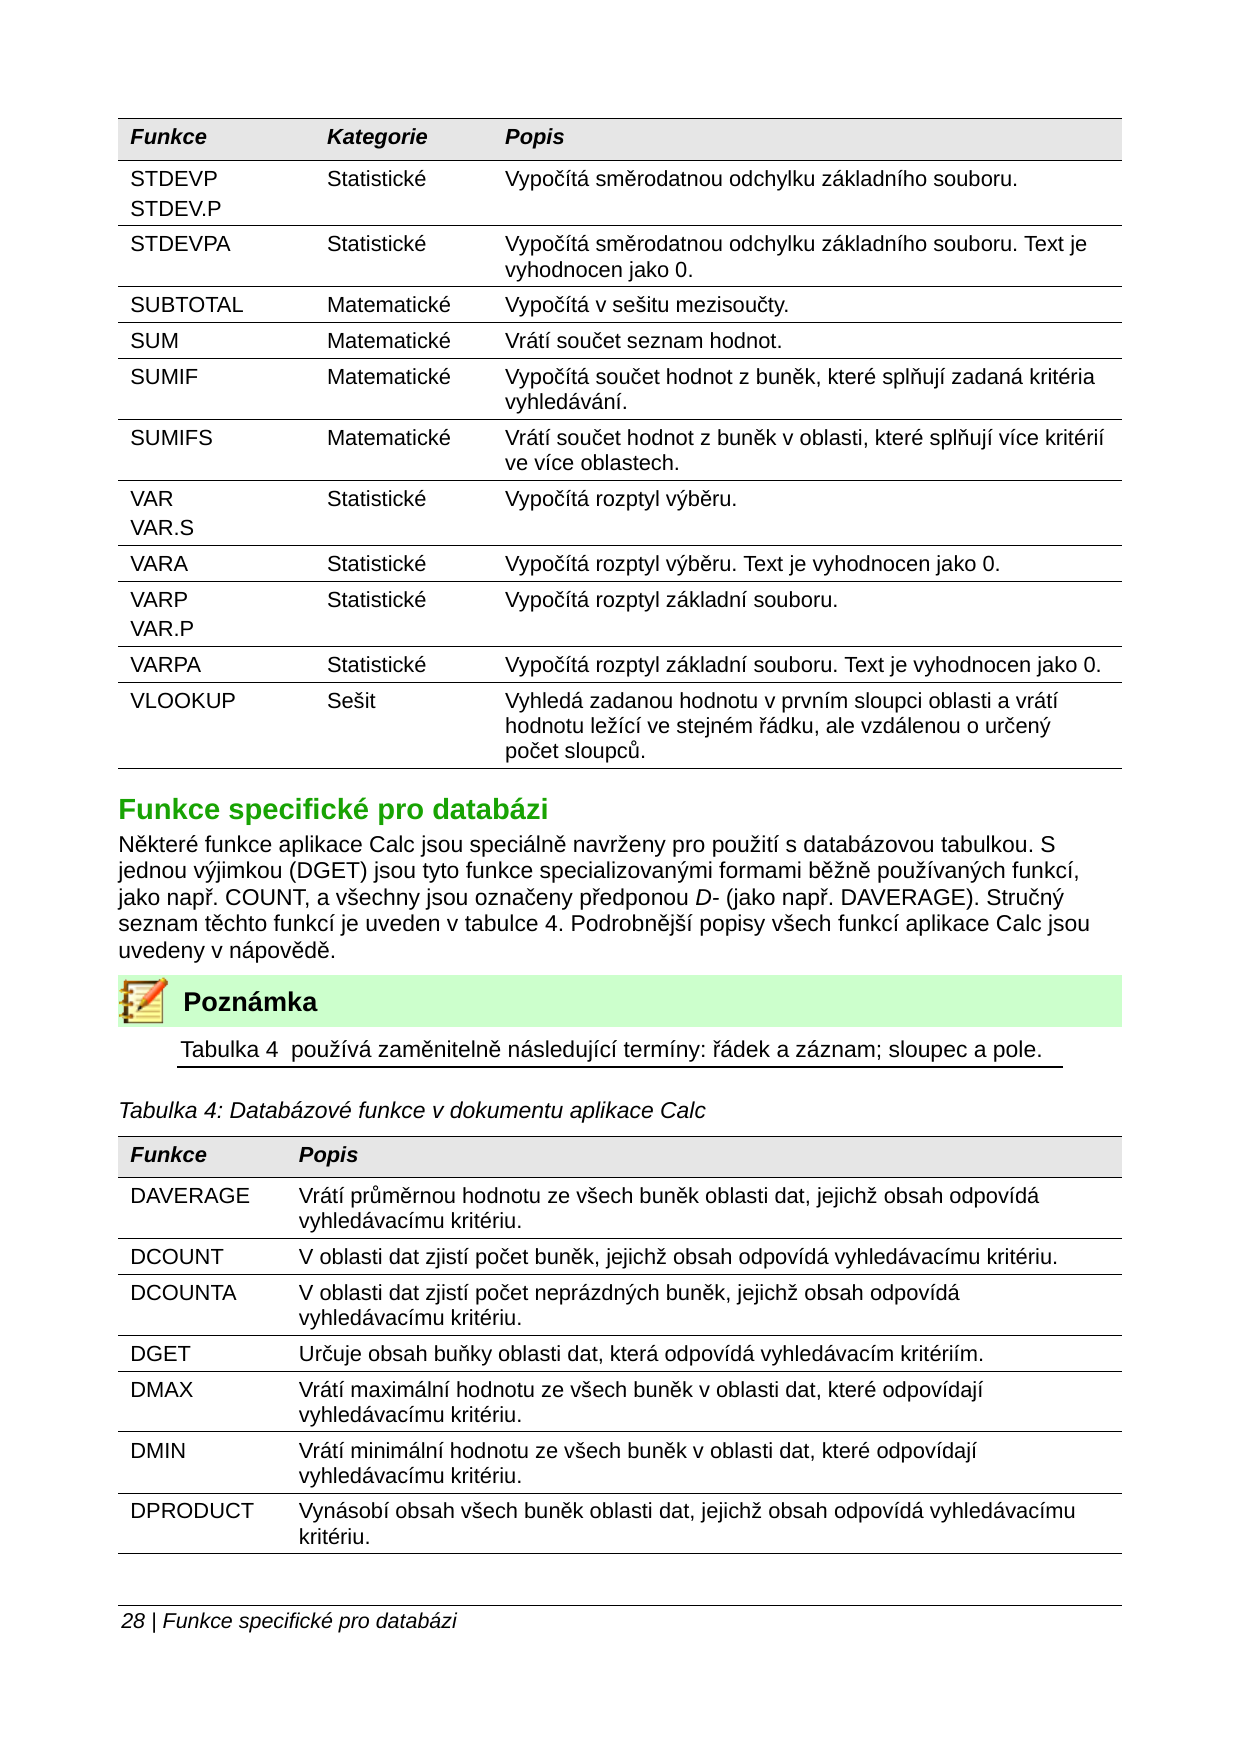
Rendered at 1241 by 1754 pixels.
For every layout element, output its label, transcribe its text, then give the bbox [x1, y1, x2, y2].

text Tabulka 4 používá zaměnitelně následující termíny: řádek a záznam; sloupec a pole. [177, 1033, 1063, 1066]
table_cell VAR VAR.S [118, 481, 315, 545]
subtitle Funkce specifické pro databázi [118, 792, 1122, 825]
table_cell SUMIFS [118, 420, 315, 479]
picture [119, 976, 170, 1027]
table_cell Vrátí průměrnou hodnotu ze všech buněk oblasti dat, jejichž obsah odpovídá vyhledávacímu kritériu. [287, 1178, 1122, 1238]
table_cell Vynásobí obsah všech buněk oblasti dat, jejichž obsah odpovídá vyhledávacímu kritériu. [287, 1494, 1122, 1553]
table_cell VARA [118, 546, 315, 581]
table_cell Vypočítá směrodatnou odchylku základního souboru. Text je vyhodnocen jako 0. [493, 226, 1122, 286]
table_cell Vrátí minimální hodnotu ze všech buněk v oblasti dat, které odpovídají vyhledávacímu kritériu. [287, 1432, 1122, 1492]
table_header Funkce [118, 1137, 287, 1177]
table_cell Sešit [315, 683, 493, 768]
text Tabulka 4: Databázové funkce v dokumentu aplikace Calc [118, 1097, 1122, 1124]
table_cell Vypočítá rozptyl základní souboru. Text je vyhodnocen jako 0. [493, 647, 1122, 682]
table_cell Vypočítá součet hodnot z buněk, které splňují zadaná kritéria vyhledávání. [493, 359, 1122, 418]
table_header Popis [287, 1137, 1122, 1177]
table_cell Matematické [315, 323, 493, 358]
table_cell STDEVP STDEV.P [118, 161, 315, 225]
table_cell Vyhledá zadanou hodnotu v prvním sloupci oblasti a vrátí hodnotu ležící ve stejném řádku, ale vzdálenou o určený počet sloupců. [493, 683, 1122, 768]
table_cell DPRODUCT [118, 1494, 287, 1553]
table_cell DMAX [118, 1372, 287, 1431]
table_cell V oblasti dat zjistí počet buněk, jejichž obsah odpovídá vyhledávacímu kritériu. [287, 1239, 1122, 1274]
table_cell VARPA [118, 647, 315, 682]
table_cell Statistické [315, 582, 493, 646]
table_cell DAVERAGE [118, 1178, 287, 1238]
table_cell SUM [118, 323, 315, 358]
table_cell Statistické [315, 226, 493, 286]
table_cell Statistické [315, 161, 493, 225]
table_cell Vrátí součet hodnot z buněk v oblasti, které splňují více kritérií ve více oblastech. [493, 420, 1122, 479]
table_header Funkce [118, 119, 315, 160]
table_cell Vypočítá rozptyl výběru. Text je vyhodnocen jako 0. [493, 546, 1122, 581]
table_cell SUMIF [118, 359, 315, 418]
table_cell Matematické [315, 287, 493, 322]
table_cell DGET [118, 1336, 287, 1371]
table_cell Vrátí součet seznam hodnot. [493, 323, 1122, 358]
table_cell Určuje obsah buňky oblasti dat, která odpovídá vyhledávacím kritériím. [287, 1336, 1122, 1371]
table_cell Matematické [315, 420, 493, 479]
text Některé funkce aplikace Calc jsou speciálně navrženy pro použití s databázovou tabulkou. S jednou výjimkou (DGET) jsou tyto funkce specializovanými formami běžně používaných funkcí, jako např. COUNT, a všechny jsou označeny předponou D- (jako např. DAVERAGE). Stručný seznam těchto funkcí je uveden v tabulce 4. Podrobnější popisy všech funkcí aplikace Calc jsou uvedeny v nápovědě. [118, 831, 1122, 963]
table_cell Statistické [315, 647, 493, 682]
table_cell Vypočítá rozptyl výběru. [493, 481, 1122, 545]
table_cell SUBTOTAL [118, 287, 315, 322]
table_header Popis [493, 119, 1122, 160]
table_cell Vypočítá v sešitu mezisoučty. [493, 287, 1122, 322]
table_cell Vypočítá rozptyl základní souboru. [493, 582, 1122, 646]
table_cell Statistické [315, 481, 493, 545]
table_cell Matematické [315, 359, 493, 418]
table_cell Statistické [315, 546, 493, 581]
table_cell V oblasti dat zjistí počet neprázdných buněk, jejichž obsah odpovídá vyhledávacímu kritériu. [287, 1275, 1122, 1335]
table_cell DCOUNTA [118, 1275, 287, 1335]
table_cell STDEVPA [118, 226, 315, 286]
table_cell DCOUNT [118, 1239, 287, 1274]
table_cell VARP VAR.P [118, 582, 315, 646]
table_cell Vrátí maximální hodnotu ze všech buněk v oblasti dat, které odpovídají vyhledávacímu kritériu. [287, 1372, 1122, 1431]
table_cell VLOOKUP [118, 683, 315, 768]
table_cell Vypočítá směrodatnou odchylku základního souboru. [493, 161, 1122, 225]
table_cell DMIN [118, 1432, 287, 1492]
table_header Kategorie [315, 119, 493, 160]
subtitle Poznámka [118, 975, 1122, 1027]
